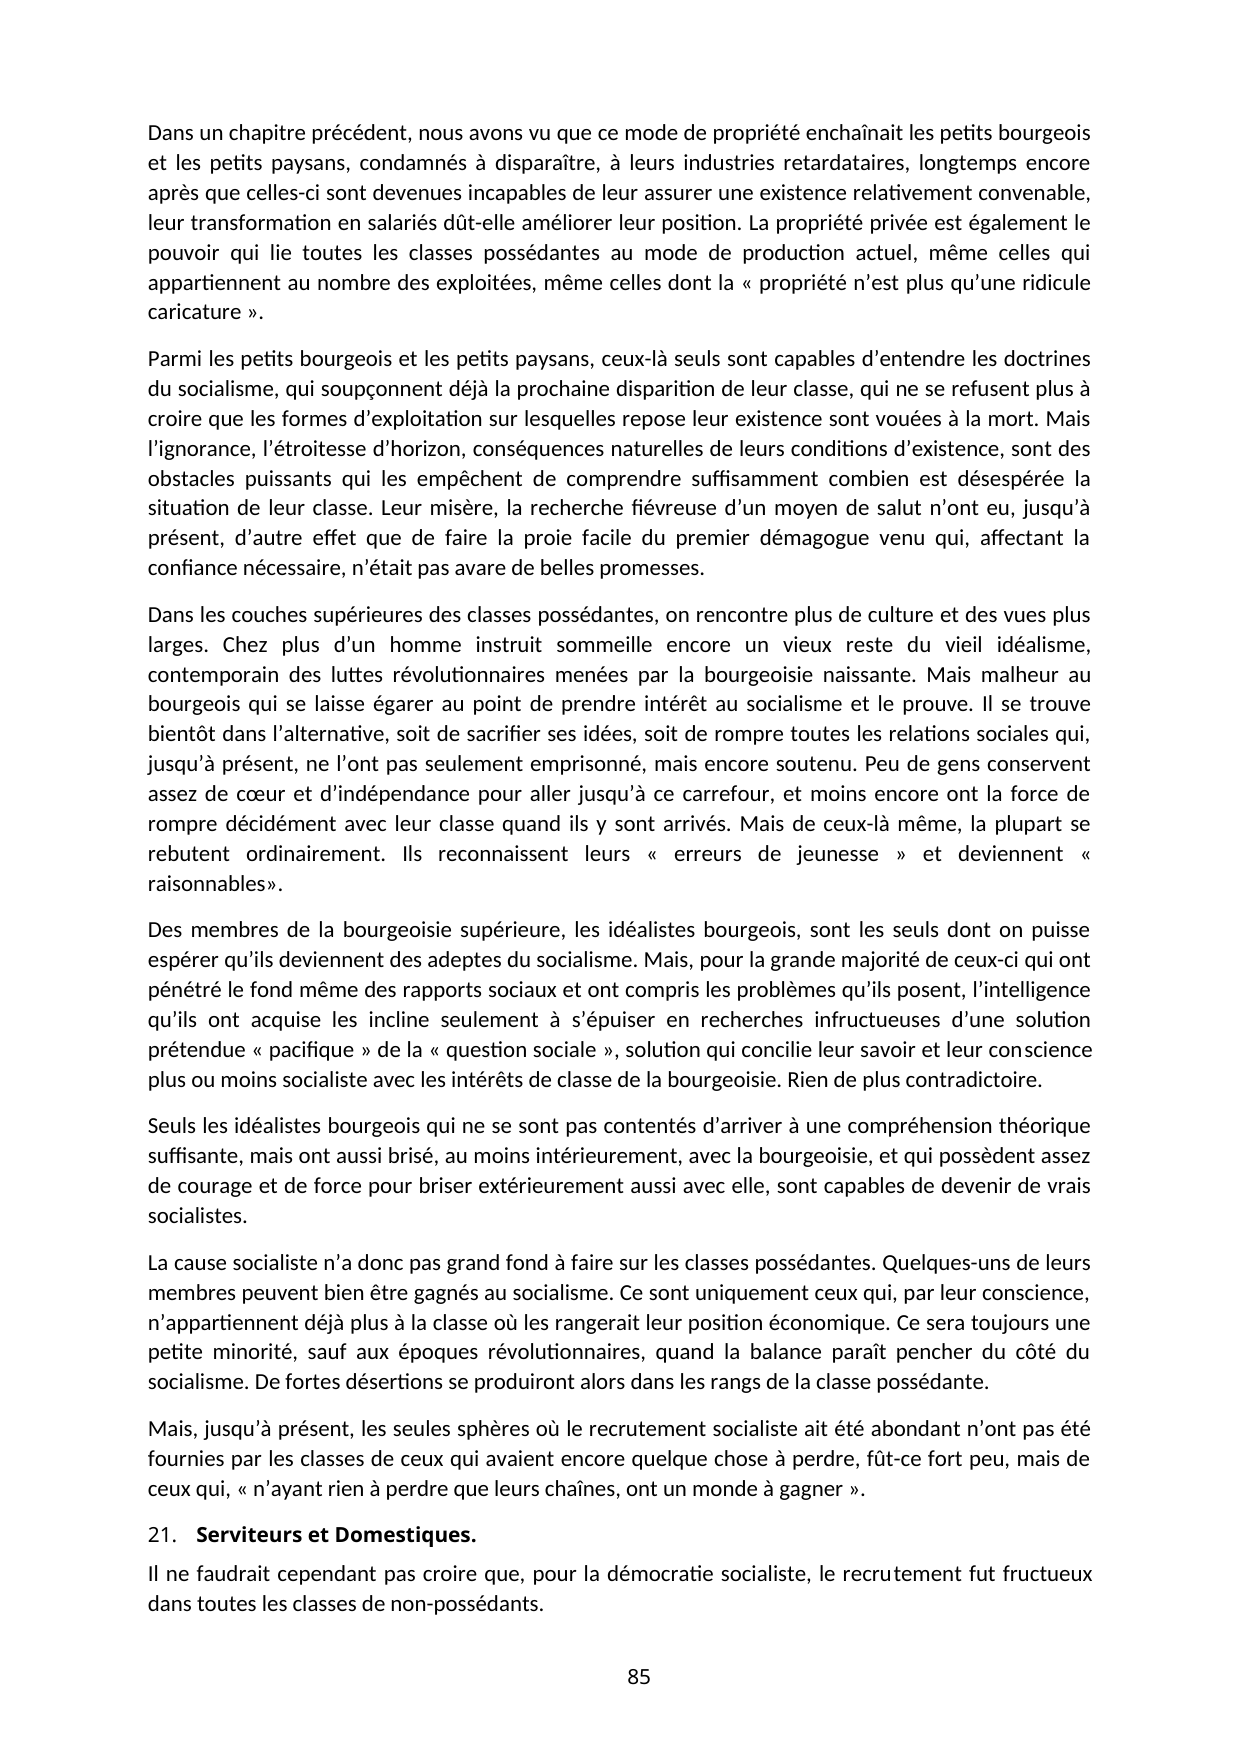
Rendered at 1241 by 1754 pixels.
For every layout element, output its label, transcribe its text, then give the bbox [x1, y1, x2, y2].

text Seuls les idéalistes bourgeois qui ne se sont pas contentés d’arriver à une compréhension théorique suffisante, mais ont aussi brisé, au moins intérieurement, avec la bourgeoisie, et qui possèdent assez de courage et de force pour briser extérieurement aussi avec elle, sont capables de devenir de vrais socialistes. [148, 1112, 1093, 1229]
text Des membres de la bourgeoisie supérieure, les idéalistes bourgeois, sont les seuls dont on puisse espérer qu’ils deviennent des adeptes du socialisme. Mais, pour la grande majorité de ceux-ci qui ont pénétré le fond même des rapports sociaux et ont compris les problèmes qu’ils posent, l’intelligence qu’ils ont acquise les incline seulement à s’épuiser en recherches infructueuses d’une solution prétendue « pacifique » de la « question sociale », solution qui concilie leur savoir et leur con­science plus ou moins socialiste avec les intérêts de classe de la bourgeoisie. Rien de plus contradictoire. [148, 916, 1093, 1093]
text Il ne faudrait cependant pas croire que, pour la démocratie socialiste, le recru­tement fut fructueux dans toutes les classes de non-possédants. [148, 1559, 1093, 1617]
text Mais, jusqu’à présent, les seules sphères où le recrutement socialiste ait été abondant n’ont pas été fournies par les classes de ceux qui avaient encore quelque chose à perdre, fût-ce fort peu, mais de ceux qui, « n’ayant rien à perdre que leurs chaînes, ont un monde à gagner ». [148, 1414, 1093, 1502]
subtitle Serviteurs et Domestiques. [148, 1520, 1093, 1549]
text Dans un chapitre précédent, nous avons vu que ce mode de propriété enchaînait les petits bourgeois et les petits paysans, condamnés à disparaître, à leurs industries retardataires, longtemps encore après que celles-ci sont devenues incapables de leur assurer une existence relativement convenable, leur transformation en salariés dût-elle améliorer leur position. La propriété privée est également le pouvoir qui lie toutes les classes possédantes au mode de production actuel, même celles qui appartiennent au nombre des exploitées, même celles dont la « propriété n’est plus qu’une ridicule caricature ». [148, 118, 1093, 326]
text Dans les couches supérieures des classes possédantes, on rencontre plus de culture et des vues plus larges. Chez plus d’un homme instruit sommeille encore un vieux reste du vieil idéalisme, contemporain des luttes révolutionnaires menées par la bourgeoisie naissante. Mais malheur au bourgeois qui se laisse égarer au point de prendre intérêt au socialisme et le prouve. Il se trouve bientôt dans l’alternative, soit de sacrifier ses idées, soit de rompre toutes les relations sociales qui, jusqu’à présent, ne l’ont pas seulement emprisonné, mais encore soutenu. Peu de gens conservent assez de cœur et d’indépendance pour aller jusqu’à ce carrefour, et moins encore ont la force de rompre décidément avec leur classe quand ils y sont arrivés. Mais de ceux-là même, la plupart se rebutent ordinairement. Ils reconnaissent leurs « erreurs de jeunesse » et deviennent « raisonnables». [148, 600, 1093, 897]
text La cause socialiste n’a donc pas grand fond à faire sur les classes possédantes. Quelques-uns de leurs membres peuvent bien être gagnés au socialisme. Ce sont uniquement ceux qui, par leur conscience, n’appartiennent déjà plus à la classe où les rangerait leur position économique. Ce sera toujours une petite minorité, sauf aux époques révolutionnaires, quand la balance paraît pencher du côté du socialisme. De fortes désertions se produiront alors dans les rangs de la classe possédante. [148, 1248, 1093, 1395]
text Parmi les petits bourgeois et les petits paysans, ceux-là seuls sont capables d’entendre les doctrines du socialisme, qui soupçonnent déjà la prochaine disparition de leur classe, qui ne se refusent plus à croire que les formes d’exploitation sur lesquelles repose leur existence sont vouées à la mort. Mais l’ignorance, l’étroitesse d’horizon, conséquences naturelles de leurs conditions d’existence, sont des obstacles puissants qui les empêchent de comprendre suffisamment combien est désespérée la situation de leur classe. Leur misère, la recherche fiévreuse d’un moyen de salut n’ont eu, jusqu’à présent, d’autre effet que de faire la proie facile du premier démagogue venu qui, affectant la confiance nécessaire, n’était pas avare de belles promesses. [148, 344, 1093, 581]
